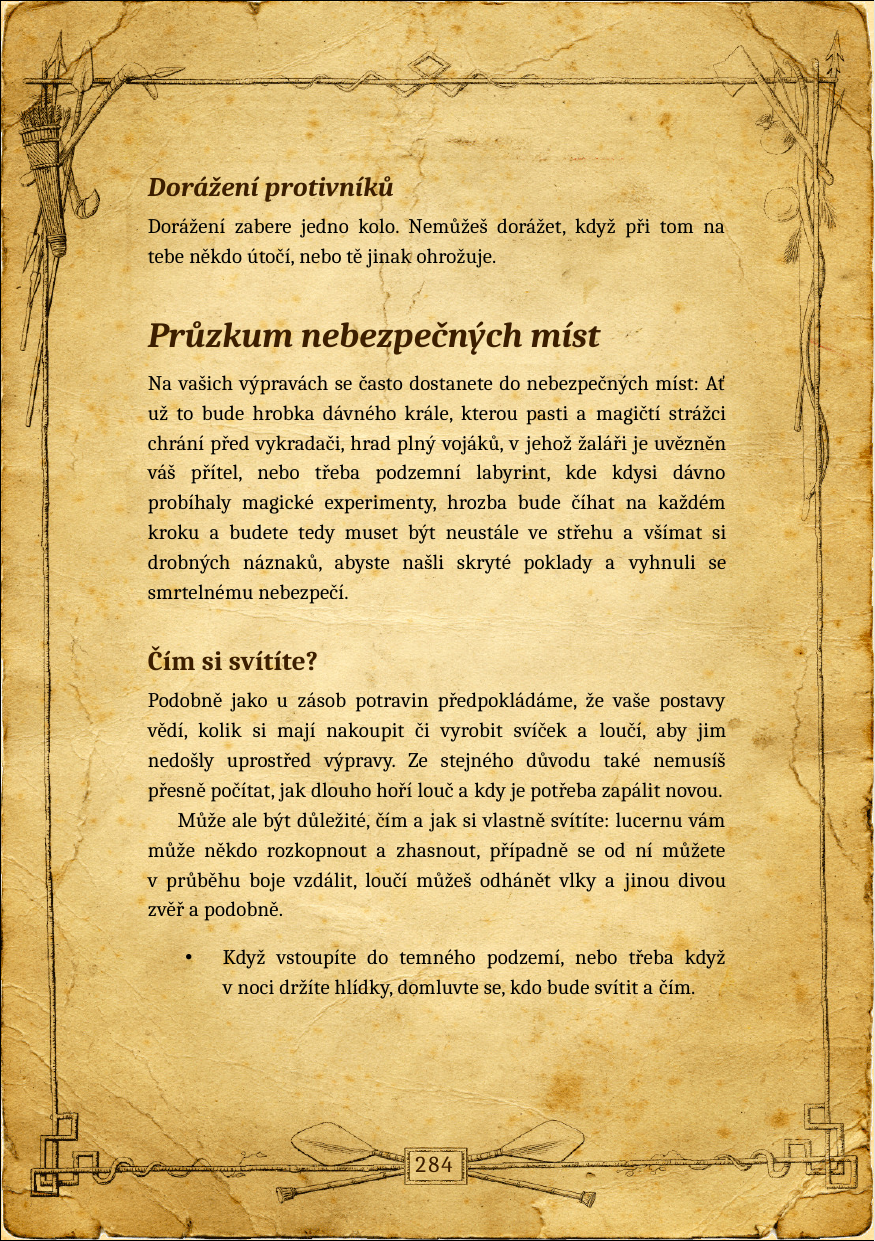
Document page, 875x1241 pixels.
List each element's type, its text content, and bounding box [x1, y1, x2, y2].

subtitle Dorážení protivníků [148, 172, 726, 203]
list Když vstoupíte do temného podzemí, nebo třeba když v⁠ noci držíte hlídky, domluvte se, kdo bude svítit a⁠ čím. [185, 946, 726, 999]
text Na vašich výpravách se často dostanete do nebezpečných míst: Ať už to bude hrobka dávného krále, kterou pasti a⁠ magičtí strážci chrání před vykradači, hrad plný vojáků, v⁠ jehož žaláři je uvězněn váš přítel, nebo třeba podzemní labyrint, kde kdysi dávno probíhaly magické experimenty, hrozba bude číhat na každém kroku a⁠ budete tedy muset být neustále ve střehu a⁠ všímat si drobných náznaků, abyste našli skryté poklady a⁠ vyhnuli se smrtelnému nebezpečí. [148, 371, 726, 604]
text Dorážení zabere jedno kolo. Nemůžeš dorážet, když při tom na tebe někdo útočí, nebo tě jinak ohrožuje. [148, 215, 726, 268]
subtitle Průzkum nebezpečných míst [148, 316, 726, 357]
subtitle Čím si svítíte? [148, 646, 726, 677]
picture [1, 1, 874, 1240]
text Podobně jako u⁠ zásob potravin předpokládáme, že vaše postavy vědí, kolik si mají nakoupit či vyrobit svíček a⁠ loučí, aby jim nedošly uprostřed výpravy. Ze stejného důvodu také nemusíš přesně počítat, jak dlouho hoří louč a⁠ kdy je potřeba zapálit novou. Může ale být důležité, čím a⁠ jak si vlastně svítíte: lucernu vám může někdo rozkopnout a⁠ zhasnout, případně se od ní můžete v⁠ průběhu boje vzdálit, loučí můžeš odhánět vlky a⁠ jinou divou zvěř a⁠ podobně. [148, 689, 726, 922]
